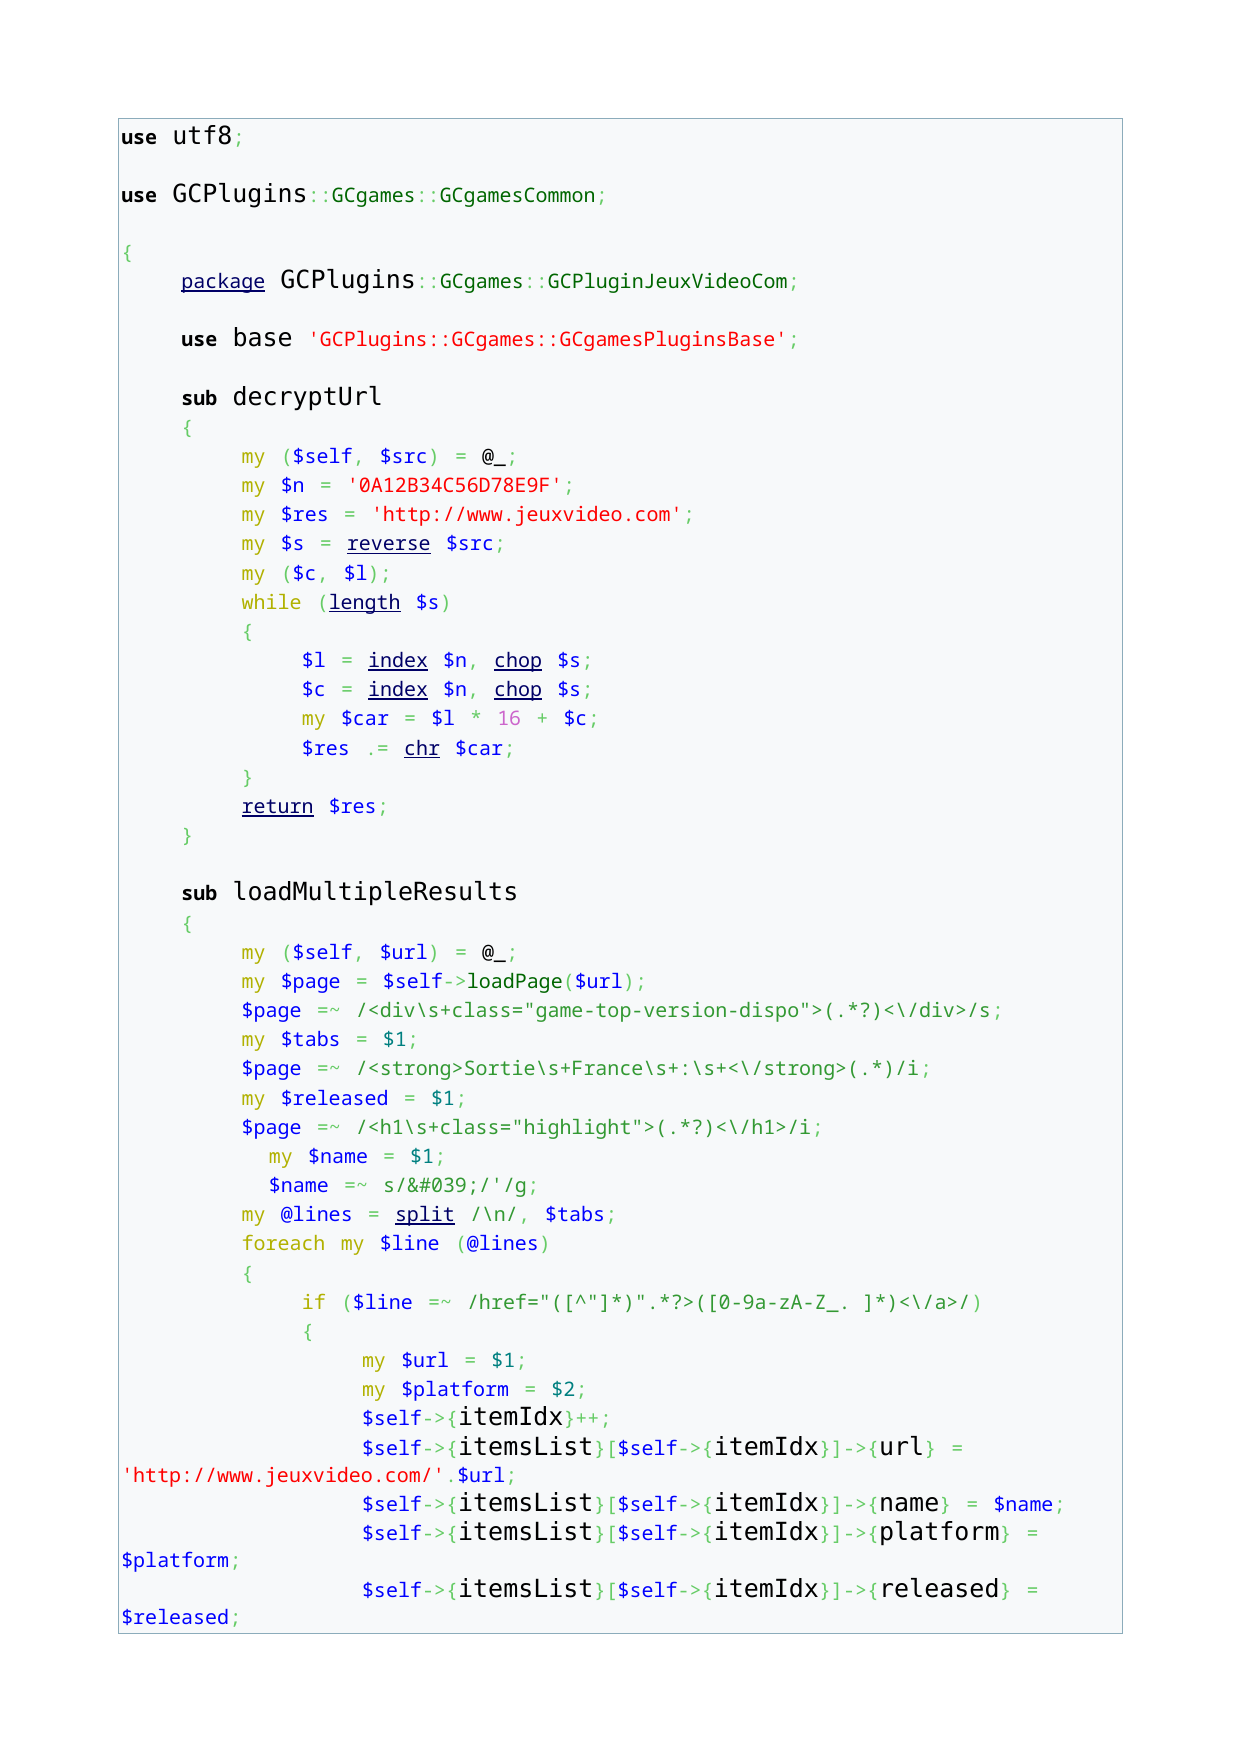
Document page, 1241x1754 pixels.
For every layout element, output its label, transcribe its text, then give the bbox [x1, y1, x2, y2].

table_header use utf8; use GCPlugins::GCgames::GCgamesCommon; { package GCPlugins::GCgames::GCPluginJeuxVideoCom; use base 'GCPlugins::GCgames::GCgamesPluginsBase'; sub decryptUrl { my ($self, $src) = @_; my $n = '0A12B34C56D78E9F'; my $res = 'http://www.jeuxvideo.com'; my $s = reverse $src; my ($c, $l); while (length $s) { $l = index $n, chop $s; $c = index $n, chop $s; my $car = $l * 16 + $c; $res .= chr $car; } return $res; } sub loadMultipleResults { my ($self, $url) = @_; my $page = $self->loadPage($url); $page =~ /<div\s+class="game-top-version-dispo">(.*?)<\/div>/s; my $tabs = $1; $page =~ /<strong>Sortie\s+France\s+:\s+<\/strong>(.*)/i; my $released = $1; $page =~ /<h1\s+class="highlight">(.*?)<\/h1>/i; my $name = $1; $name =~ s/&#039;/'/g; my @lines = split /\n/, $tabs; foreach my $line (@lines) { if ($line =~ /href="([^"]*)".*?>([0-9a-zA-Z_. ]*)<\/a>/) { my $url = $1; my $platform = $2; $self->{itemIdx}++; $self->{itemsList}[$self->{itemIdx}]->{url} = 'http://www.jeuxvideo.com/'.$url; $self->{itemsList}[$self->{itemIdx}]->{name} = $name; $self->{itemsList}[$self->{itemIdx}]->{platform} = $platform; $self->{itemsList}[$self->{itemIdx}]->{released} = $released; [119, 119, 1122, 1633]
